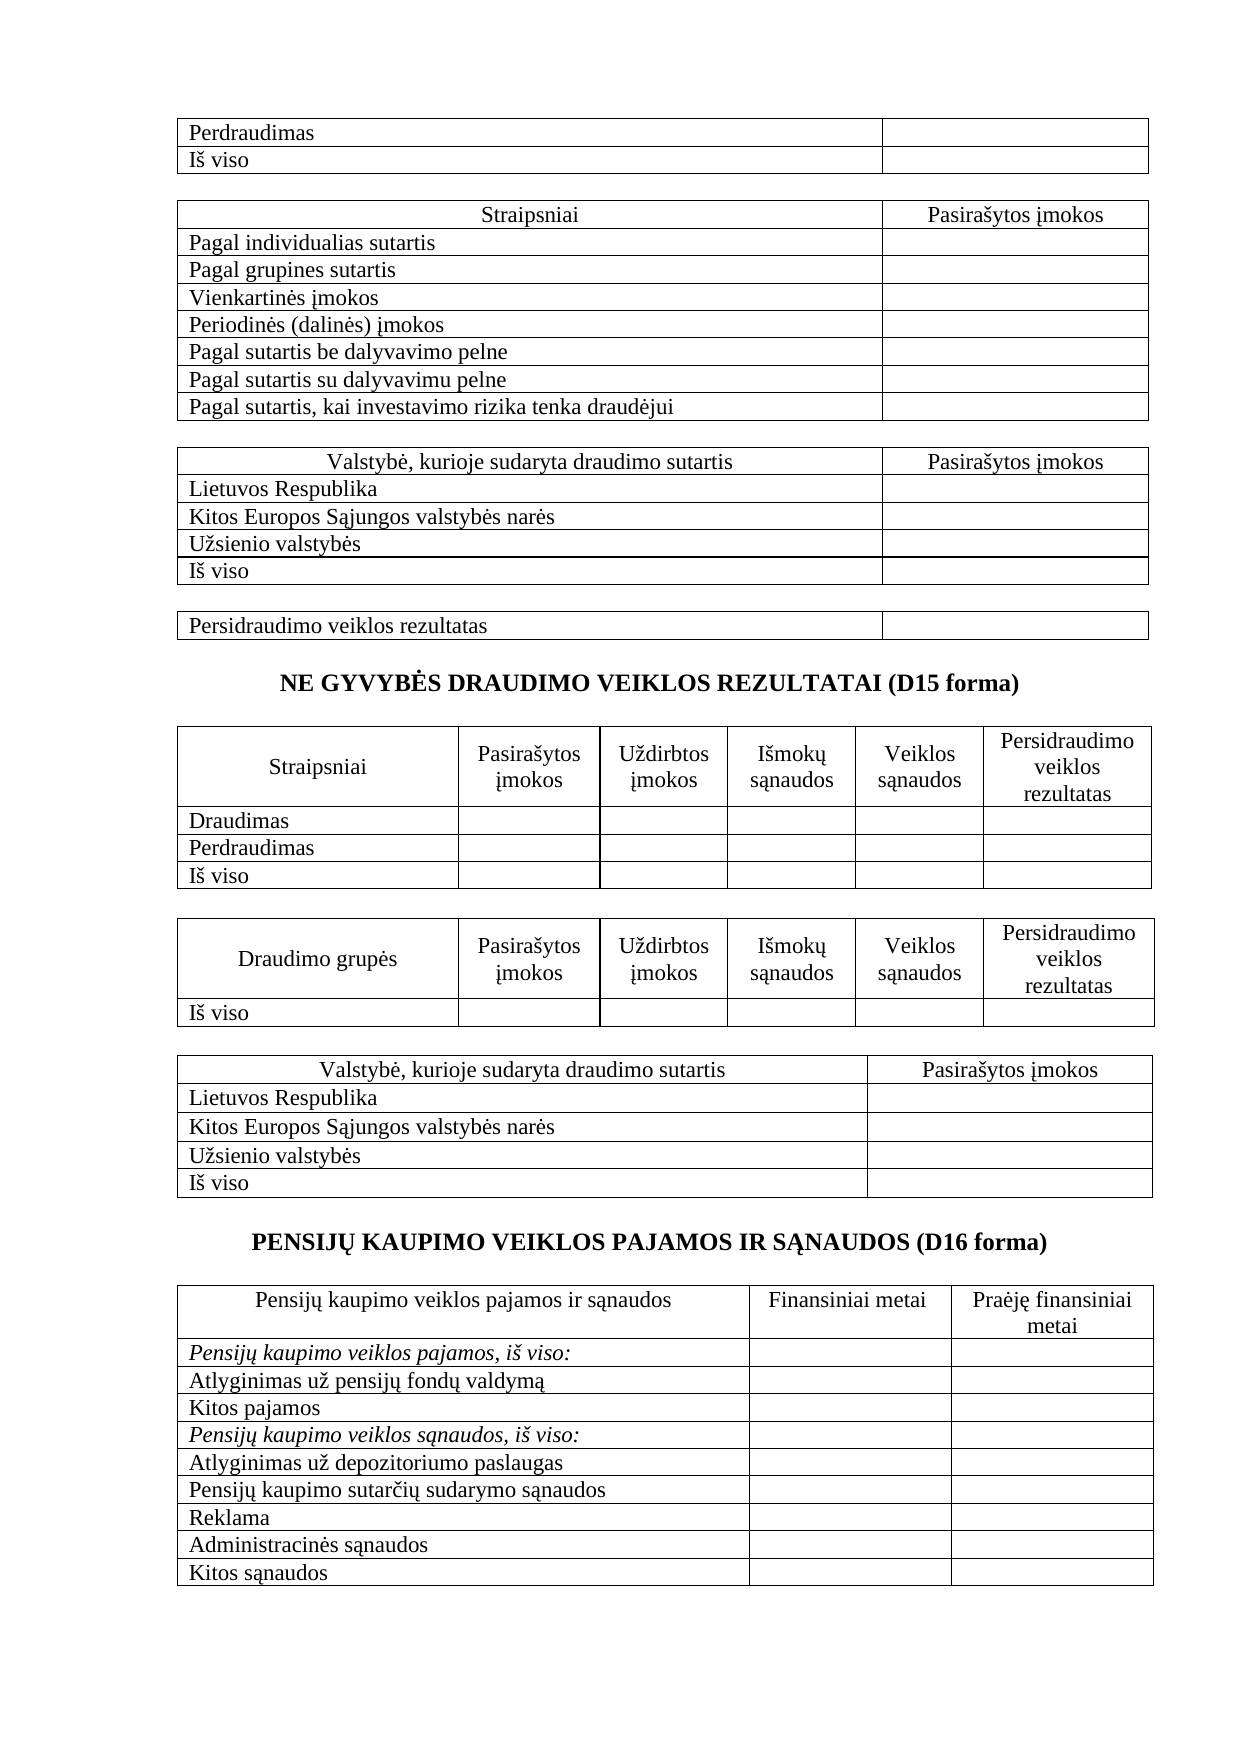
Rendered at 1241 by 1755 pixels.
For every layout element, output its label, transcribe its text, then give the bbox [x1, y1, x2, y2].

table_cell Pasirašytos įmokos [883, 448, 1148, 474]
table_header Pasirašytos įmokos [868, 1056, 1152, 1083]
table_header Veiklos sąnaudos [856, 727, 983, 806]
table_cell [952, 1394, 1153, 1421]
table_cell [952, 1559, 1153, 1585]
table_cell [601, 835, 727, 861]
table_cell [459, 807, 599, 833]
table_cell [868, 1084, 1152, 1112]
table_cell [952, 1367, 1153, 1393]
table_cell [883, 530, 1148, 556]
table_cell Pensijų kaupimo veiklos pajamos, iš viso: [178, 1339, 749, 1366]
table_cell [459, 999, 599, 1026]
table_cell [856, 807, 983, 833]
table_cell Administracinės sąnaudos [178, 1531, 749, 1557]
table_cell [984, 999, 1154, 1026]
table_cell [728, 807, 855, 833]
table_cell Iš viso [178, 862, 458, 888]
table_cell Perdraudimas [178, 835, 458, 861]
table_header Veiklos sąnaudos [856, 919, 983, 998]
table_header Draudimo grupės [178, 919, 458, 998]
table_cell Iš viso [178, 147, 882, 173]
table_cell [883, 393, 1148, 419]
table_cell [952, 1339, 1153, 1366]
table_cell Pensijų kaupimo veiklos sąnaudos, iš viso: [178, 1422, 749, 1448]
table_cell Reklama [178, 1504, 749, 1530]
table_cell [952, 1449, 1153, 1475]
table_cell [750, 1367, 951, 1393]
table_cell Lietuvos Respublika [178, 475, 882, 502]
table_cell [952, 1504, 1153, 1530]
table_cell [856, 835, 983, 861]
table_cell [750, 1449, 951, 1475]
table_cell Pagal sutartis be dalyvavimo pelne [178, 338, 882, 365]
table_cell [750, 1504, 951, 1530]
table_cell Užsienio valstybės [178, 530, 882, 556]
table_cell [856, 862, 983, 888]
table_header Valstybė, kurioje sudaryta draudimo sutartis [178, 1056, 867, 1083]
table_cell Kitos sąnaudos [178, 1559, 749, 1585]
table_cell Iš viso [178, 558, 882, 584]
table_cell Pagal grupines sutartis [178, 256, 882, 282]
table_cell [952, 1476, 1153, 1503]
table_cell Pasirašytos įmokos [883, 201, 1148, 228]
table_cell Perdraudimas [178, 119, 882, 146]
table_cell [883, 503, 1148, 529]
table_cell [601, 807, 727, 833]
table_cell Kitos pajamos [178, 1394, 749, 1421]
table_cell [883, 366, 1148, 392]
table_cell Kitos Europos Sąjungos valstybės narės [178, 503, 882, 529]
table_cell Straipsniai [178, 201, 882, 228]
table_header Išmokų sąnaudos [728, 727, 855, 806]
table_cell [601, 999, 727, 1026]
table_cell [883, 119, 1148, 146]
table_cell [728, 835, 855, 861]
table_cell [750, 1559, 951, 1585]
table_header Uždirbtos įmokos [601, 919, 727, 998]
table_header Pasirašytos įmokos [459, 919, 599, 998]
table_cell Pagal sutartis su dalyvavimu pelne [178, 366, 882, 392]
table_cell [750, 1531, 951, 1557]
table_header Persidraudimo veiklos rezultatas [984, 919, 1154, 998]
table_cell [883, 338, 1148, 365]
table_header Išmokų sąnaudos [728, 919, 855, 998]
table_cell [868, 1169, 1152, 1197]
table_cell [750, 1339, 951, 1366]
table_cell [883, 612, 1148, 639]
table_header Pasirašytos įmokos [459, 727, 599, 806]
table_cell Periodinės (dalinės) įmokos [178, 311, 882, 337]
table_cell Vienkartinės įmokos [178, 284, 882, 310]
table_cell [952, 1531, 1153, 1557]
table_cell Atlyginimas už depozitoriumo paslaugas [178, 1449, 749, 1475]
table_cell [856, 999, 983, 1026]
table_header Finansiniai metai [750, 1286, 951, 1338]
table_cell [883, 311, 1148, 337]
table_cell Lietuvos Respublika [178, 1084, 867, 1112]
table_cell Pagal sutartis, kai investavimo rizika tenka draudėjui [178, 393, 882, 419]
table_cell [459, 862, 599, 888]
table_cell [750, 1422, 951, 1448]
table_cell Atlyginimas už pensijų fondų valdymą [178, 1367, 749, 1393]
table_cell [984, 835, 1151, 861]
table_header Praėję finansiniai metai [952, 1286, 1153, 1338]
table_cell [601, 862, 727, 888]
table_header Straipsniai [178, 727, 458, 806]
table_cell Užsienio valstybės [178, 1142, 867, 1168]
table_cell [883, 284, 1148, 310]
table_cell Draudimas [178, 807, 458, 833]
text NE GYVYBĖS DRAUDIMO VEIKLOS REZULTATAI (D15 forma) [177, 668, 1122, 697]
table_cell Valstybė, kurioje sudaryta draudimo sutartis [178, 448, 882, 474]
table_cell Pagal individualias sutartis [178, 229, 882, 255]
table_cell [177, 585, 882, 611]
text PENSIJŲ KAUPIMO VEIKLOS PAJAMOS IR SĄNAUDOS (D16 forma) [177, 1227, 1122, 1256]
table_header Persidraudimo veiklos rezultatas [984, 727, 1151, 806]
table_cell Iš viso [178, 1169, 867, 1197]
table_cell [728, 862, 855, 888]
table_cell [883, 147, 1148, 173]
table_cell [883, 558, 1148, 584]
table_cell Persidraudimo veiklos rezultatas [178, 612, 882, 639]
table_cell [883, 421, 1148, 447]
table_cell [868, 1142, 1152, 1168]
table_cell [883, 229, 1148, 255]
table_cell [883, 256, 1148, 282]
table_header Uždirbtos įmokos [601, 727, 727, 806]
table_cell Iš viso [178, 999, 458, 1026]
table_cell Kitos Europos Sąjungos valstybės narės [178, 1113, 867, 1141]
table_cell [177, 174, 882, 200]
table_cell [883, 475, 1148, 502]
table_cell [984, 862, 1151, 888]
table_cell [728, 999, 855, 1026]
table_header Pensijų kaupimo veiklos pajamos ir sąnaudos [178, 1286, 749, 1338]
table_cell [177, 421, 882, 447]
table_cell [750, 1476, 951, 1503]
table_cell [868, 1113, 1152, 1141]
table_cell [459, 835, 599, 861]
table_cell Pensijų kaupimo sutarčių sudarymo sąnaudos [178, 1476, 749, 1503]
table_cell [984, 807, 1151, 833]
table_cell [952, 1422, 1153, 1448]
table_cell [883, 174, 1148, 200]
table_cell [883, 585, 1148, 611]
table_cell [750, 1394, 951, 1421]
